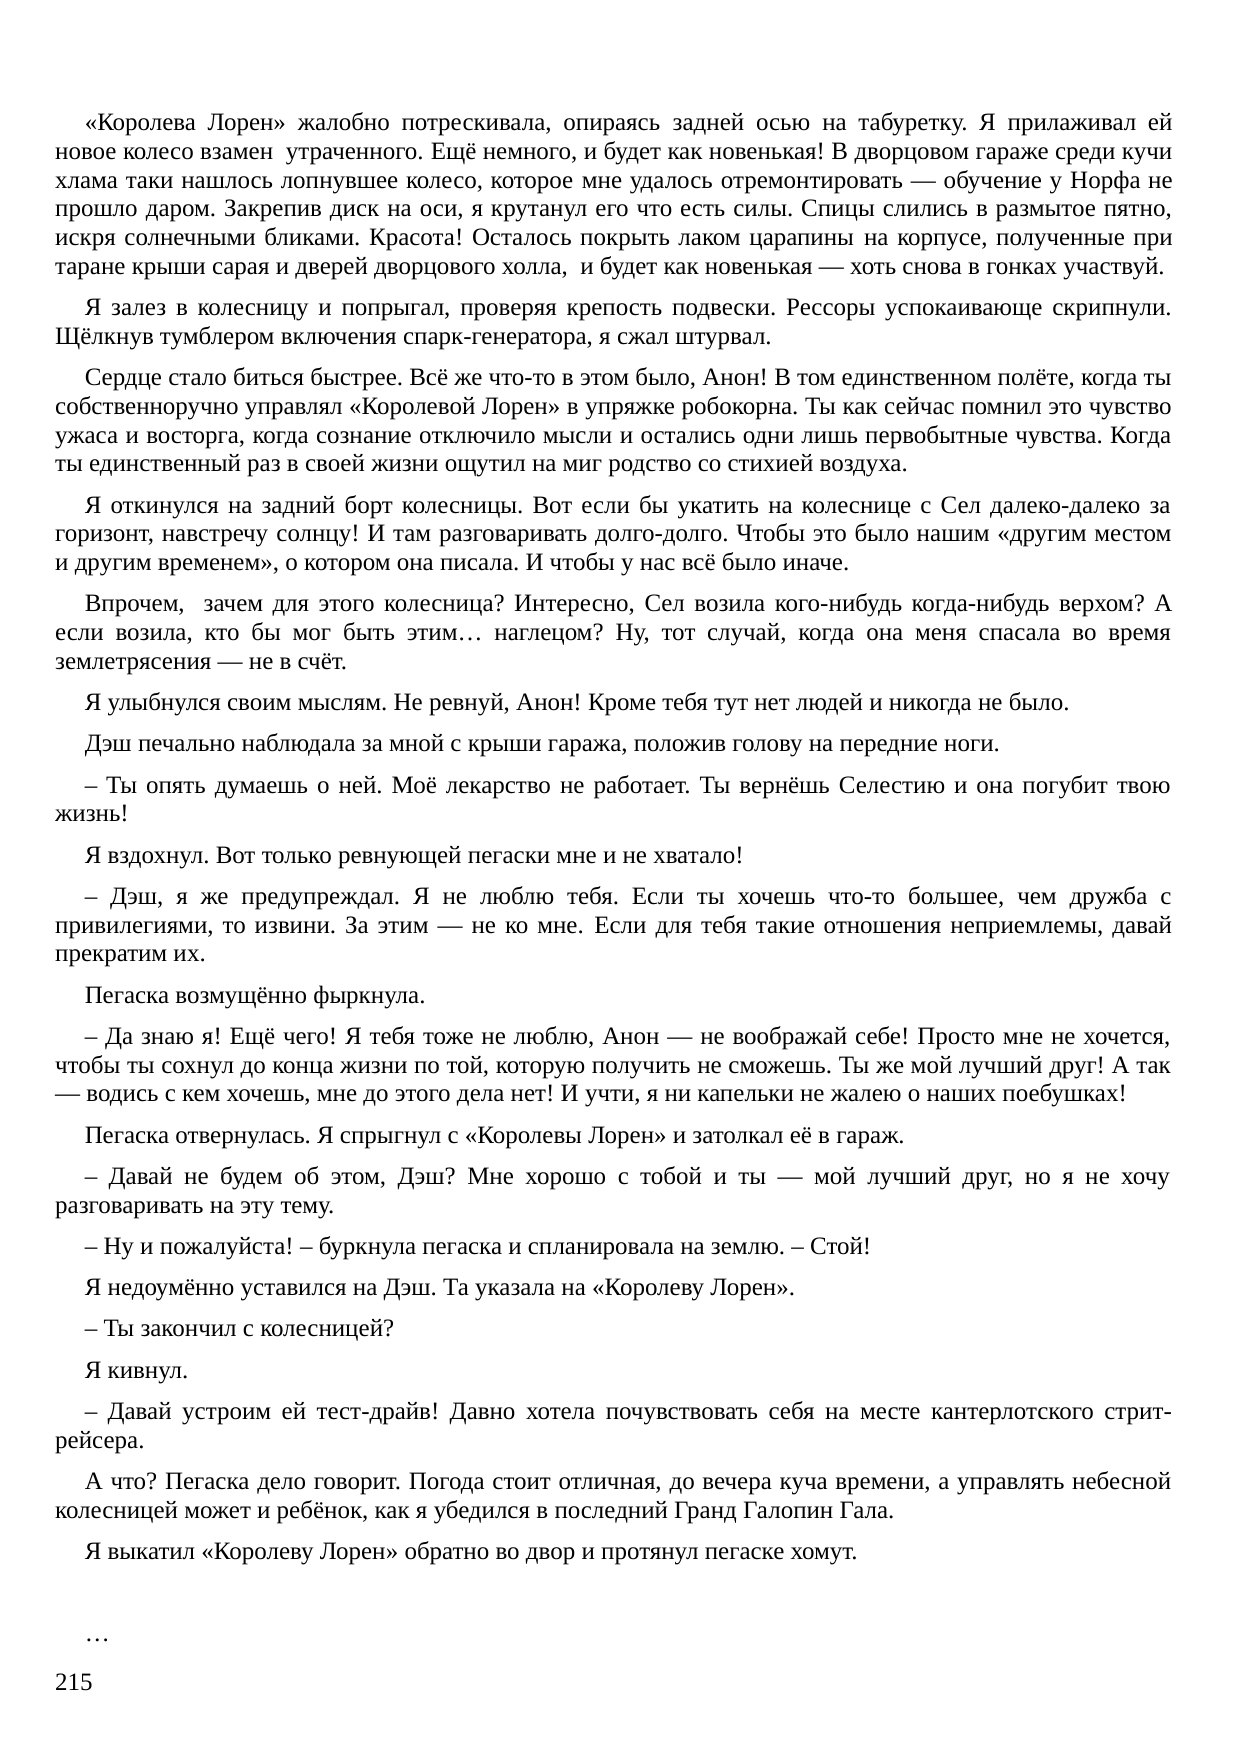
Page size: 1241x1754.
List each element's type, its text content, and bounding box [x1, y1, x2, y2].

text – Давай не будем об этом, Дэш? Мне хорошо с тобой и ты — мой лучший друг, но я не хочу разговаривать на эту тему. [55, 1161, 1173, 1218]
text Я выкатил «Королеву Лорен» обратно во двор и протянул пегаске хомут. [55, 1536, 1173, 1565]
text – Да знаю я! Ещё чего! Я тебя тоже не люблю, Анон — не воображай себе! Просто мне не хочется, чтобы ты сохнул до конца жизни по той, которую получить не сможешь. Ты же мой лучший друг! А так — водись с кем хочешь, мне до этого дела нет! И учти, я ни капельки не жалею о наших поебушках! [55, 1021, 1173, 1107]
text А что? Пегаска дело говорит. Погода стоит отличная, до вечера куча времени, а управлять небесной колесницей может и ребёнок, как я убедился в последний Гранд Галопин Гала. [55, 1466, 1173, 1523]
text … [55, 1618, 1173, 1647]
text Впрочем, зачем для этого колесница? Интересно, Сел возила кого-нибудь когда-нибудь верхом? А если возила, кто бы мог быть этим… наглецом? Ну, тот случай, когда она меня спасала во время землетрясения — не в счёт. [55, 588, 1173, 675]
text Я улыбнулся своим мыслям. Не ревнуй, Анон! Кроме тебя тут нет людей и никогда не было. [55, 687, 1173, 716]
text Я кивнул. [55, 1355, 1173, 1383]
text – Ты опять думаешь о ней. Моё лекарство не работает. Ты вернёшь Селестию и она погубит твою жизнь! [55, 770, 1173, 827]
text Я откинулся на задний борт колесницы. Вот если бы укатить на колеснице с Сел далеко-далеко за горизонт, навстречу солнцу! И там разговаривать долго-долго. Чтобы это было нашим «другим местом и другим временем», о котором она писала. И чтобы у нас всё было иначе. [55, 490, 1173, 576]
text «Королева Лорен» жалобно потрескивала, опираясь задней осью на табуретку. Я прилаживал ей новое колесо взамен утраченного. Ещё немного, и будет как новенькая! В дворцовом гараже среди кучи хлама таки нашлось лопнувшее колесо, которое мне удалось отремонтировать — обучение у Норфа не прошло даром. Закрепив диск на оси, я крутанул его что есть силы. Спицы слились в размытое пятно, искря солнечными бликами. Красота! Осталось покрыть лаком царапины на корпусе, полученные при таране крыши сарая и дверей дворцового холла, и будет как новенькая — хоть снова в гонках участвуй. [55, 107, 1173, 280]
text – Дэш, я же предупреждал. Я не люблю тебя. Если ты хочешь что-то большее, чем дружба с привилегиями, то извини. За этим — не ко мне. Если для тебя такие отношения неприемлемы, давай прекратим их. [55, 881, 1173, 967]
text Сердце стало биться быстрее. Всё же что-то в этом было, Анон! В том единственном полёте, когда ты собственноручно управлял «Королевой Лорен» в упряжке робокорна. Ты как сейчас помнил это чувство ужаса и восторга, когда сознание отключило мысли и остались одни лишь первобытные чувства. Когда ты единственный раз в своей жизни ощутил на миг родство со стихией воздуха. [55, 362, 1173, 477]
text Пегаска возмущённо фыркнула. [55, 980, 1173, 1008]
text – Ну и пожалуйста! – буркнула пегаска и спланировала на землю. – Стой! [55, 1231, 1173, 1260]
text Я вздохнул. Вот только ревнующей пегаски мне и не хватало! [55, 840, 1173, 868]
text – Давай устроим ей тест-драйв! Давно хотела почувствовать себя на месте кантерлотского стрит-рейсера. [55, 1396, 1173, 1453]
text Я залез в колесницу и попрыгал, проверяя крепость подвески. Рессоры успокаивающе скрипнули. Щёлкнув тумблером включения спарк-генератора, я сжал штурвал. [55, 292, 1173, 350]
text Я недоумённо уставился на Дэш. Та указала на «Королеву Лорен». [55, 1272, 1173, 1301]
text Пегаска отвернулась. Я спрыгнул с «Королевы Лорен» и затолкал её в гараж. [55, 1120, 1173, 1148]
text Дэш печально наблюдала за мной с крыши гаража, положив голову на передние ноги. [55, 728, 1173, 757]
text – Ты закончил с колесницей? [55, 1313, 1173, 1342]
